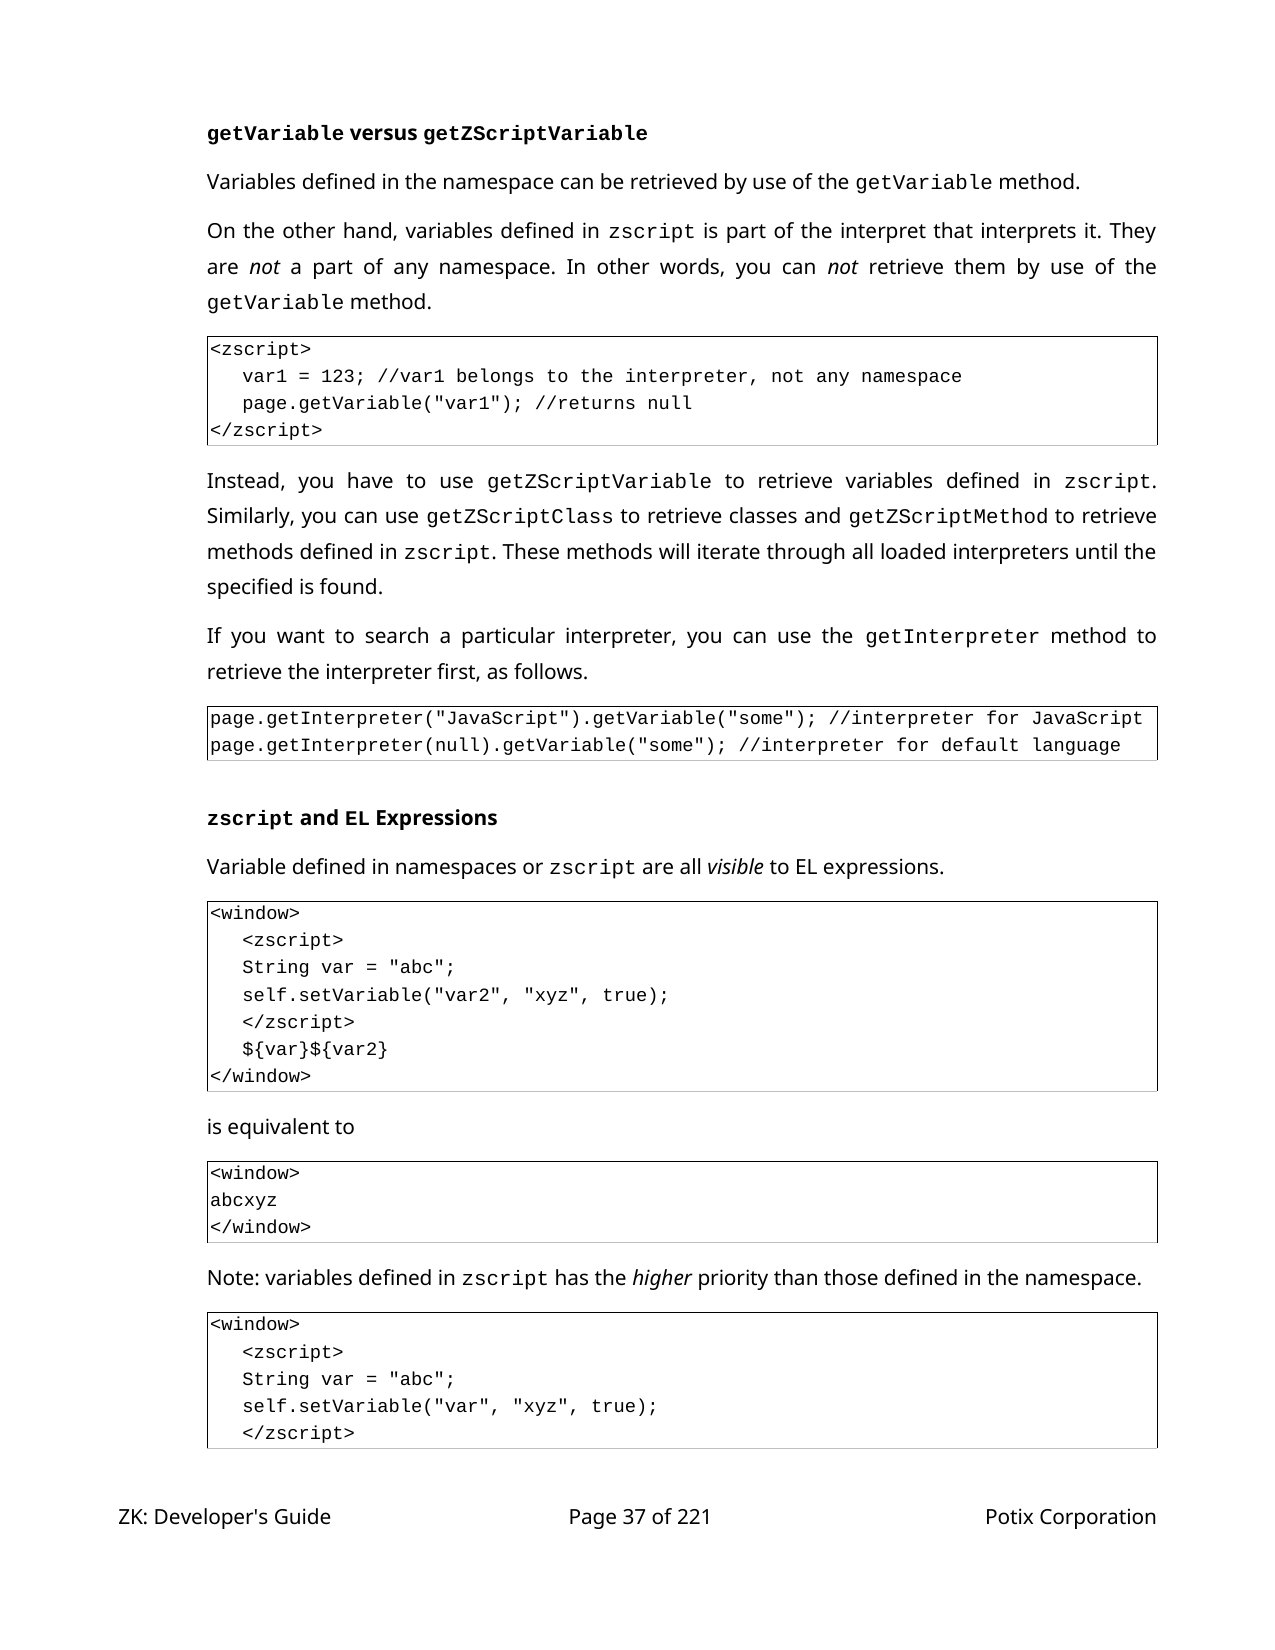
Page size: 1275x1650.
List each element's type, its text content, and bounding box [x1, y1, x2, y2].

text abcxyz [208, 1188, 1157, 1212]
text <window> [208, 1162, 1157, 1185]
subtitle zscript and EL Expressions [207, 803, 1157, 831]
text String var = "abc"; [208, 955, 1157, 979]
text ${var}${var2} [208, 1037, 1157, 1061]
text Variables defined in the namespace can be retrieved by use of the getVariable method. [207, 167, 1157, 196]
text page.getInterpreter("JavaScript").getVariable("some"); //interpreter for JavaScript [208, 707, 1157, 730]
text <zscript> [208, 1339, 1157, 1364]
text </zscript> [208, 1010, 1157, 1034]
text is equivalent to [207, 1112, 1157, 1140]
text page.getVariable("var1"); //returns null [208, 391, 1157, 415]
text Instead, you have to use getZScriptVariable to retrieve variables defined in zscript. Similarly, you can use getZScriptClass to retrieve classes and getZScriptMethod to retrieve methods defined in zscript. These methods will iterate through all loaded interpreters until the specified is found. [207, 466, 1157, 601]
text <zscript> [208, 928, 1157, 952]
text Variable defined in namespaces or zscript are all visible to EL expressions. [207, 852, 1157, 880]
text var1 = 123; //var1 belongs to the interpreter, not any namespace [208, 363, 1157, 388]
text <window> [208, 1313, 1157, 1337]
text If you want to search a particular interpreter, you can use the getInterpreter method to retrieve the interpreter first, as follows. [207, 621, 1157, 685]
text <window> [208, 902, 1157, 925]
text self.setVariable("var", "xyz", true); [208, 1394, 1157, 1418]
text self.setVariable("var2", "xyz", true); [208, 982, 1157, 1007]
text </window> [208, 1064, 1157, 1091]
subtitle getVariable versus getZScriptVariable [207, 118, 1157, 147]
text Note: variables defined in zscript has the higher priority than those defined in the namespace. [207, 1263, 1157, 1292]
text </zscript> [208, 1421, 1157, 1448]
text page.getInterpreter(null).getVariable("some"); //interpreter for default language [208, 733, 1157, 760]
text <zscript> [208, 337, 1157, 361]
text </zscript> [208, 418, 1157, 445]
text On the other hand, variables defined in zscript is part of the interpret that interprets it. They are not a part of any namespace. In other words, you can not retrieve them by use of the getVariable method. [207, 216, 1157, 316]
text </window> [208, 1215, 1157, 1242]
text String var = "abc"; [208, 1367, 1157, 1391]
